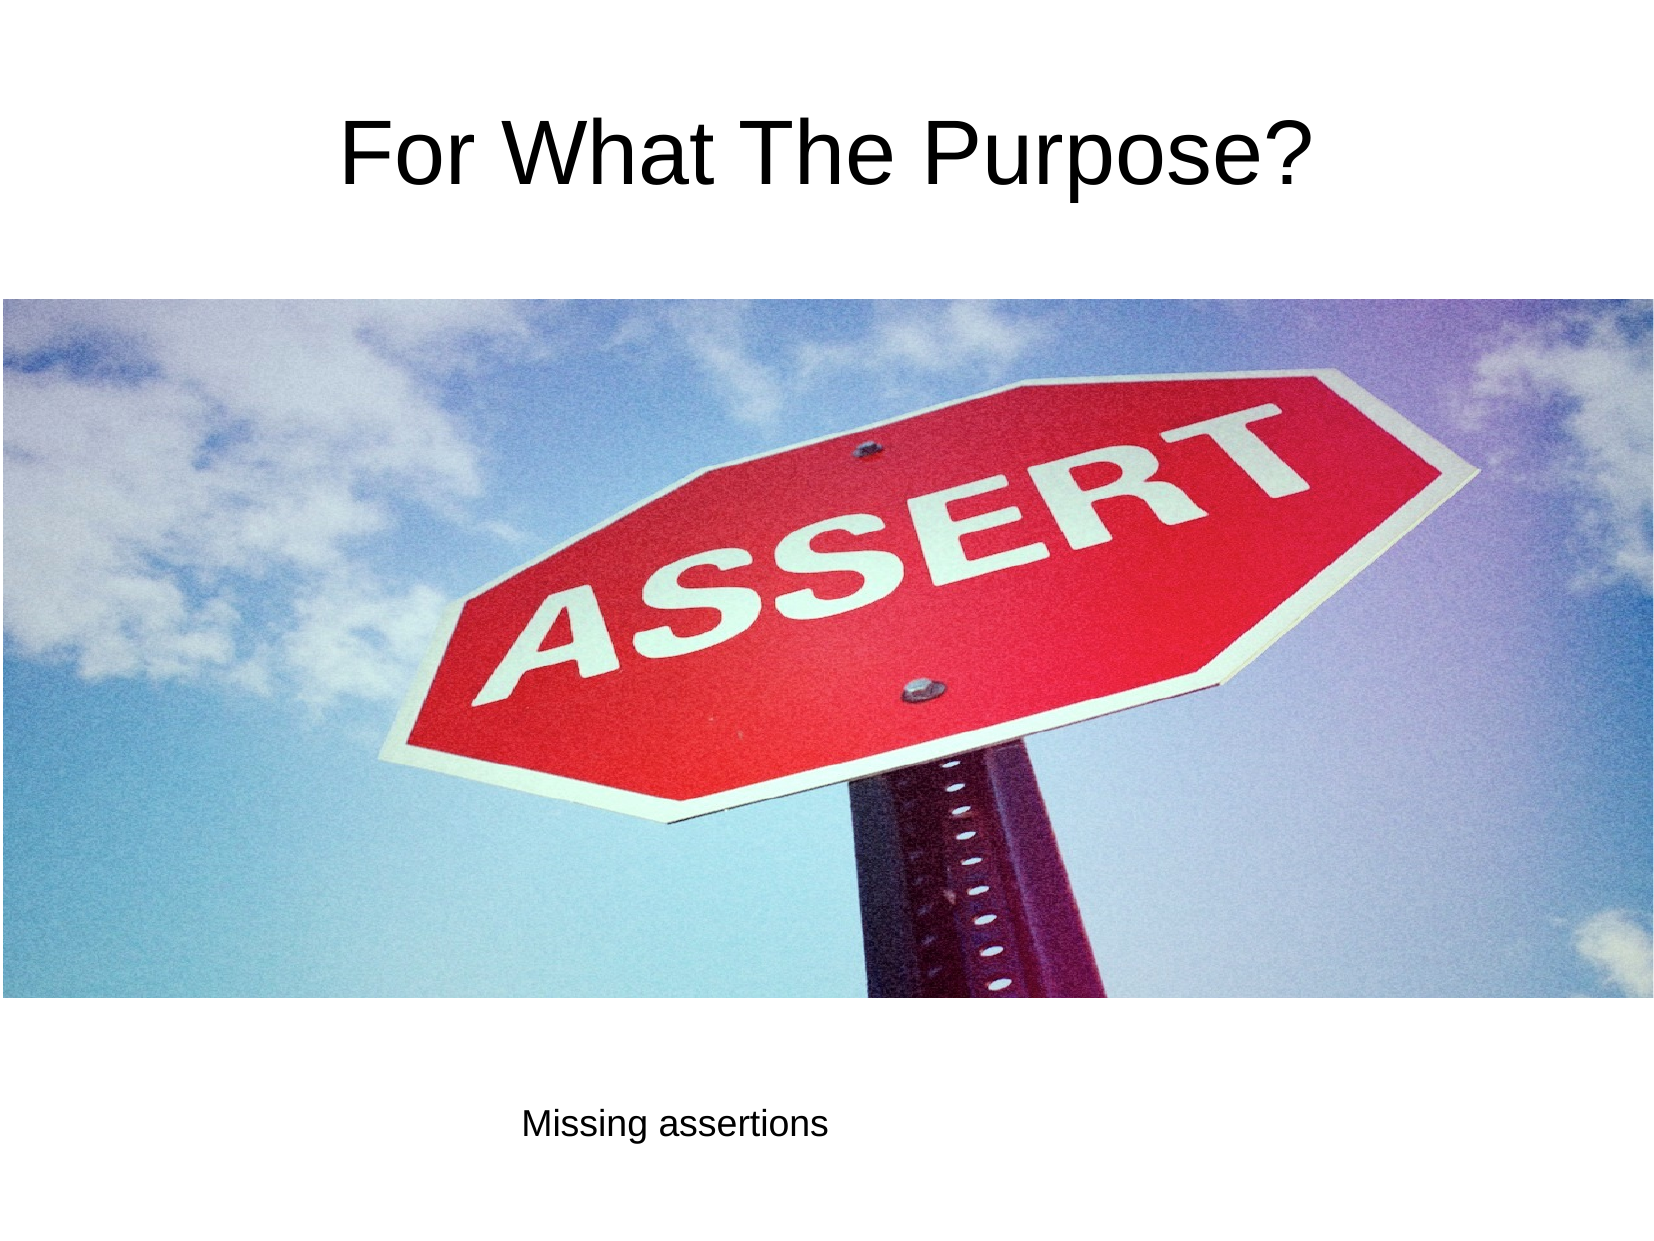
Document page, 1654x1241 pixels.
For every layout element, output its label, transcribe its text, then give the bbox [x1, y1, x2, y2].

title For What The Purpose? [82, 49, 1571, 257]
picture [3, 299, 1654, 998]
text_box Missing assertions [435, 1095, 916, 1152]
